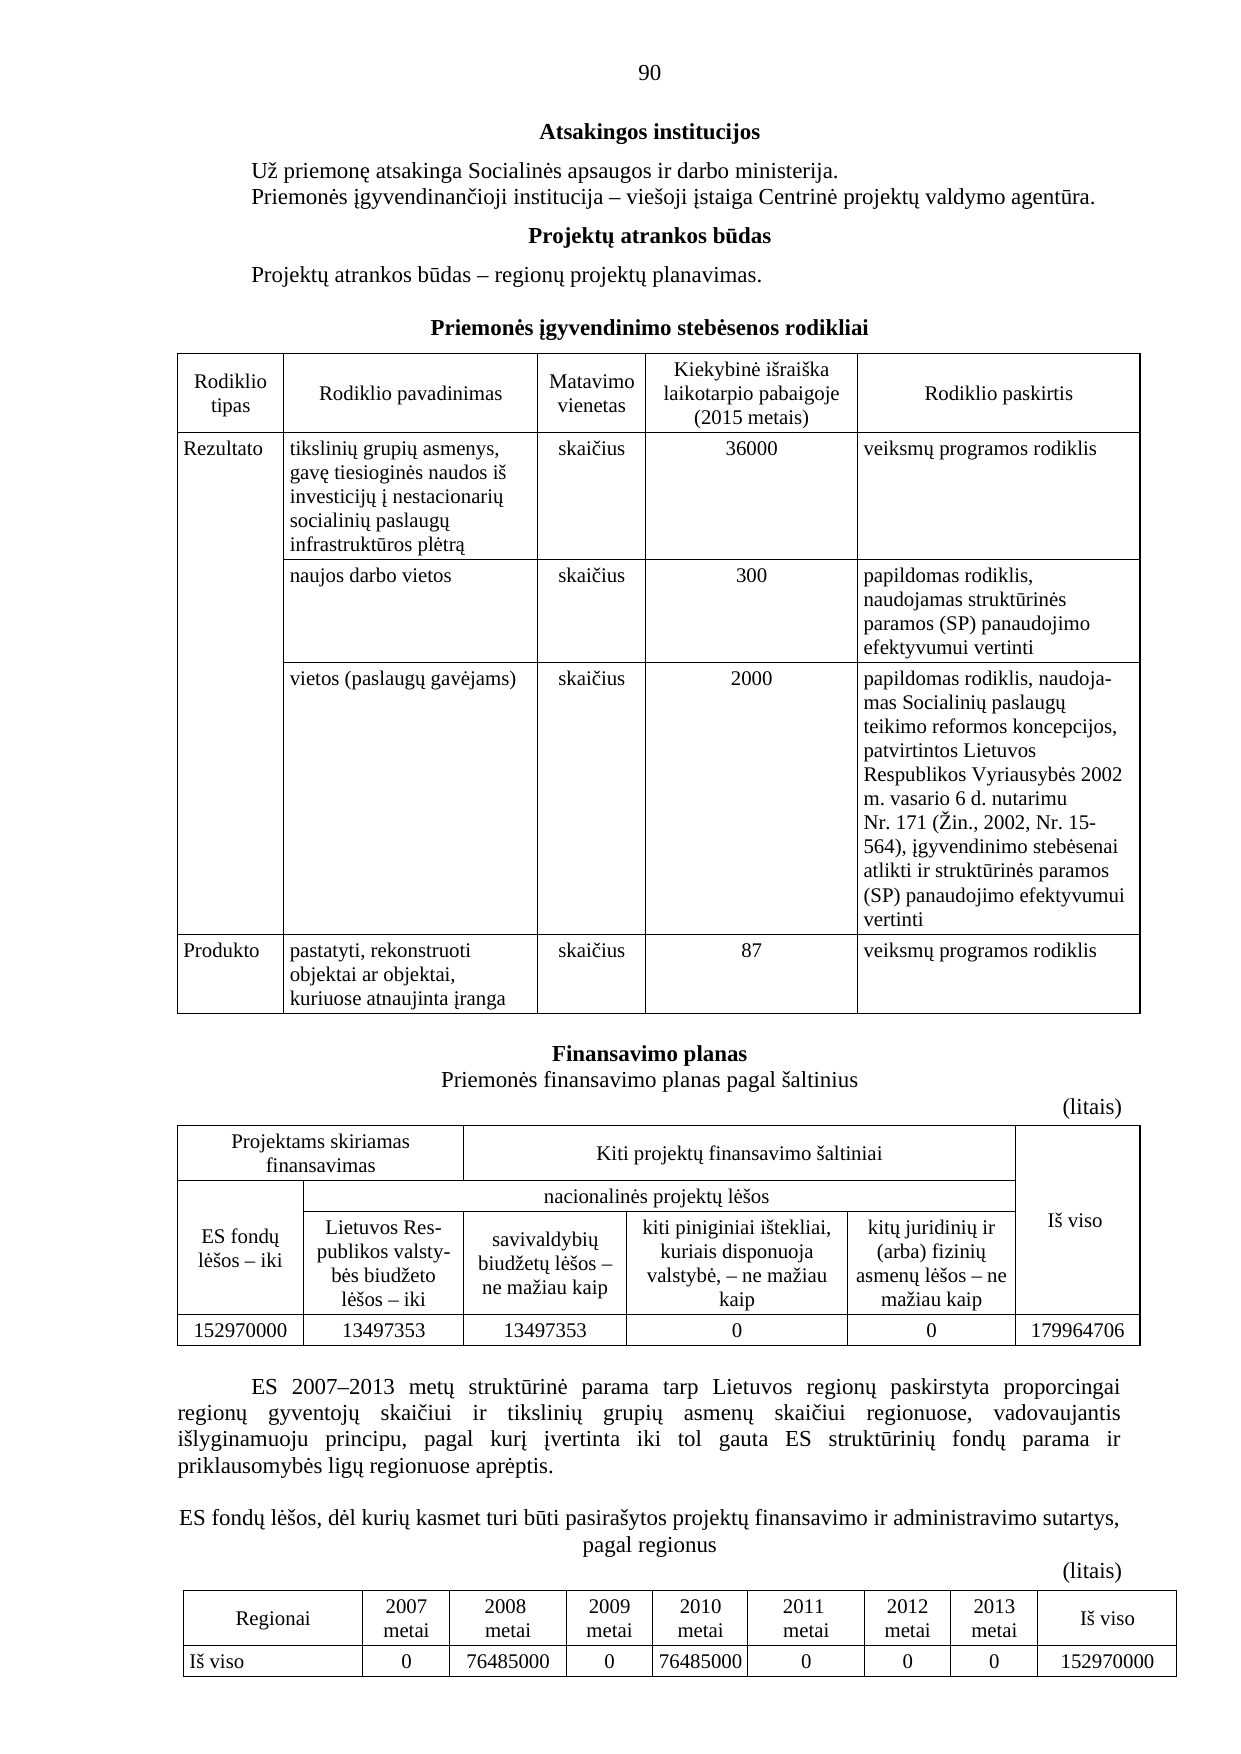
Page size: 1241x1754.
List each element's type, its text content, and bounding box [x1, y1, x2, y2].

table_cell kitų juridinių ir (arba) fizinių asmenų lėšos – ne mažiau kaip [848, 1212, 1015, 1314]
table_header Matavimo vienetas [538, 354, 645, 432]
table_cell 76485000 [653, 1646, 747, 1676]
table_cell 0 [865, 1646, 950, 1676]
table_cell 0 [848, 1315, 1015, 1345]
table_cell ES fondų lėšos – iki [178, 1181, 303, 1314]
text Finansavimo planas [177, 1040, 1122, 1066]
table_header 2008 metai [450, 1591, 566, 1645]
table_cell vietos (paslaugų gavėjams) [284, 663, 537, 933]
table_cell skaičius [538, 560, 645, 662]
table_cell 0 [627, 1315, 847, 1345]
table_cell naujos darbo vietos [284, 560, 537, 662]
table_header 2012 metai [865, 1591, 950, 1645]
text (litais) [177, 1557, 1122, 1583]
text Priemonės finansavimo planas pagal šaltinius [177, 1066, 1122, 1093]
table_cell 179964706 [1016, 1315, 1139, 1345]
table_cell Produkto [178, 935, 283, 1013]
table_cell 152970000 [178, 1315, 303, 1345]
table_header 2010 metai [653, 1591, 747, 1645]
table_cell veiksmų programos rodiklis [858, 433, 1139, 559]
table_cell veiksmų programos rodiklis [858, 935, 1139, 1013]
table_cell 76485000 [450, 1646, 566, 1676]
text Priemonės įgyvendinančioji institucija – viešoji įstaiga Centrinė projektų valdymo agentūra. [177, 183, 1122, 210]
table_cell Rezultato [178, 433, 283, 933]
table_cell 36000 [646, 433, 857, 559]
table_header 2007 metai [363, 1591, 449, 1645]
text Už priemonę atsakinga Socialinės apsaugos ir darbo ministerija. [177, 157, 1122, 183]
table_header 2013 metai [951, 1591, 1037, 1645]
table_header Rodiklio paskirtis [858, 354, 1139, 432]
table_header 2011 metai [748, 1591, 864, 1645]
table_header 2009 metai [567, 1591, 652, 1645]
table_cell 0 [951, 1646, 1037, 1676]
table_header Iš viso [1016, 1126, 1139, 1314]
table_cell papildomas rodiklis, naudo­ja­mas Socialinių paslaugų teikimo reformos koncepci­jos, patvirtintos Lietuvos Respublikos Vyriausybės 2002 m. vasario 6 d. nutari­mu Nr. 171 (Žin., 2002, Nr. 15-564), įgyvendinimo stebėsenai atlikti ir struktū­rinės paramos (SP) panaudo­jimo efektyvumui vertinti [858, 663, 1139, 933]
text (litais) [177, 1093, 1122, 1119]
table_cell 0 [363, 1646, 449, 1676]
table_cell 152970000 [1038, 1646, 1176, 1676]
table_cell 87 [646, 935, 857, 1013]
table_cell tikslinių grupių asmenys, gavę tiesioginės naudos iš investicijų į nestacionarių socialinių paslaugų infrastruktūros plėtrą [284, 433, 537, 559]
table_cell skaičius [538, 663, 645, 933]
table_cell skaičius [538, 433, 645, 559]
table_cell pastatyti, rekonstruoti objektai ar objektai, kuriuose atnaujinta įranga [284, 935, 537, 1013]
table_header Projektams skiriamas finansavimas [178, 1126, 463, 1180]
table_cell Iš viso [184, 1646, 362, 1676]
table_cell Lietuvos Res­publikos valsty­bės biudžeto lėšos – iki [304, 1212, 463, 1314]
text ES fondų lėšos, dėl kurių kasmet turi būti pasirašytos projektų finansavimo ir administravimo sutartys, pagal regionus [177, 1504, 1122, 1557]
table_cell 0 [567, 1646, 652, 1676]
table_cell 300 [646, 560, 857, 662]
table_header Iš viso [1038, 1591, 1176, 1645]
table_cell 13497353 [304, 1315, 463, 1345]
table_cell kiti piniginiai ištekliai, kuriais disponuoja valstybė, – ne mažiau kaip [627, 1212, 847, 1314]
table_header Regionai [184, 1591, 362, 1645]
table_header Rodiklio tipas [178, 354, 283, 432]
text Atsakingos institucijos [177, 118, 1122, 144]
table_cell savivaldybių biudžetų lėšos – ne mažiau kaip [464, 1212, 626, 1314]
table_header Rodiklio pavadinimas [284, 354, 537, 432]
table_cell papildomas rodiklis, naudojamas struktūrinės paramos (SP) panaudojimo efektyvumui vertinti [858, 560, 1139, 662]
text Projektų atrankos būdas [177, 222, 1122, 248]
table_cell 0 [748, 1646, 864, 1676]
text ES 2007–2013 metų struktūrinė parama tarp Lietuvos regionų paskirstyta proporcingai regionų gyventojų skaičiui ir tikslinių grupių asmenų skaičiui regionuose, vadovaujantis išlyginamuoju principu, pagal kurį įvertinta iki tol gauta ES struktūrinių fondų parama ir priklausomybės ligų regionuose aprėptis. [177, 1373, 1122, 1478]
table_cell skaičius [538, 935, 645, 1013]
text Priemonės įgyvendinimo stebėsenos rodikliai [177, 314, 1122, 340]
table_cell nacionalinės projektų lėšos [304, 1181, 1015, 1211]
text Projektų atrankos būdas – regionų projektų planavimas. [177, 261, 1122, 287]
table_header Kiti projektų finansavimo šaltiniai [464, 1126, 1015, 1180]
table_cell 2000 [646, 663, 857, 933]
table_header Kiekybinė išraiška laikotarpio pabaigoje (2015 metais) [646, 354, 857, 432]
table_cell 13497353 [464, 1315, 626, 1345]
